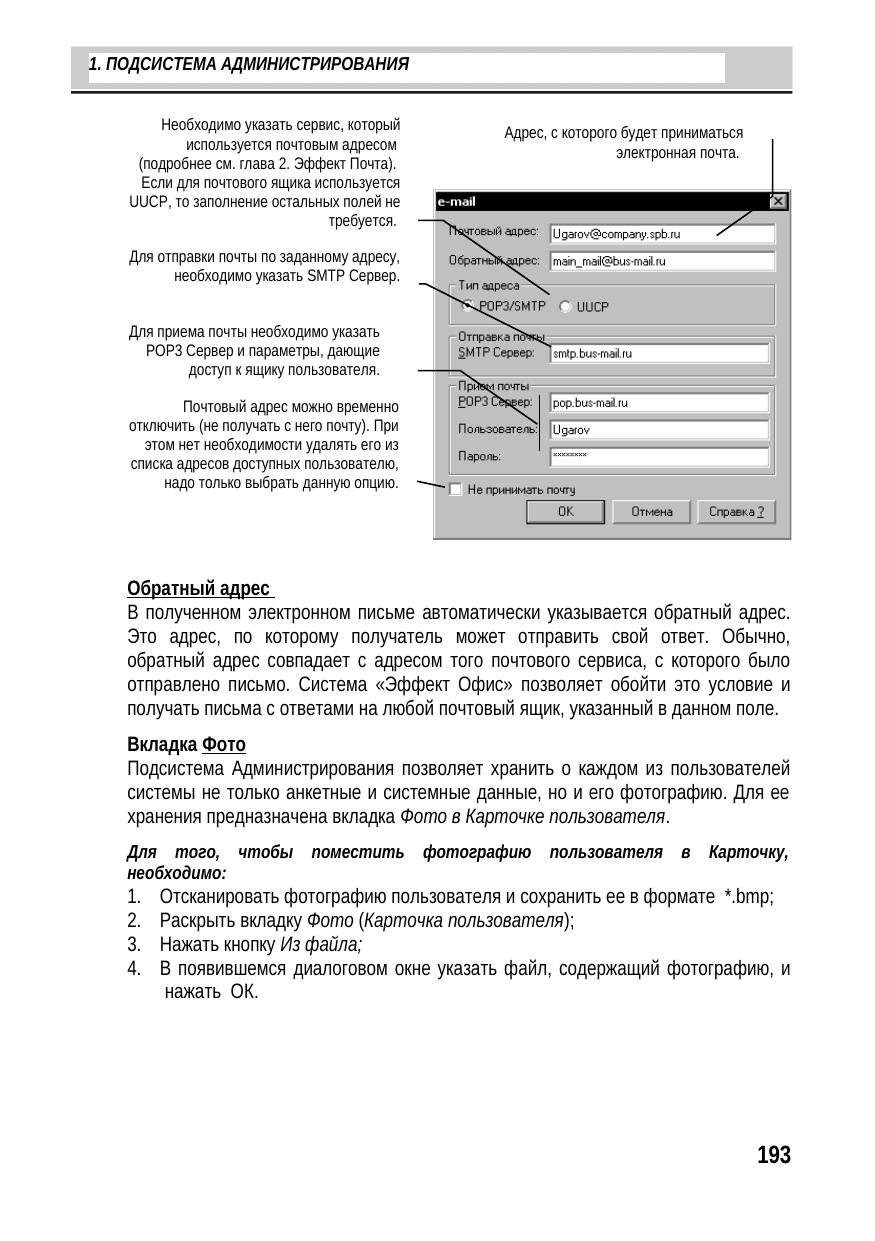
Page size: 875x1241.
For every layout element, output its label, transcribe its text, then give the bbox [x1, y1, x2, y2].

text Обратный адрес [127, 576, 791, 600]
text В полученном электронном письме автоматически указывается обратный адрес. Это адрес, по которому получатель может отправить свой ответ. Обычно, обратный адрес совпадает с адресом того почтового сервиса, с которого было отправлено письмо. Система «Эффект Офис» позволяет обойти это условие и получать письма с ответами на любой почтовый ящик, указанный в данном поле. [127, 600, 791, 720]
text Подсистема Администрирования позволяет хранить о каждом из пользователей системы не только анкетные и системные данные, но и его фотографию. Для ее хранения предназначена вкладка Фото в Карточке пользователя. [127, 756, 791, 828]
text Вкладка Фото [127, 732, 791, 756]
text Для того, чтобы поместить фотографию пользователя в Карточку, необходимо: [127, 841, 791, 884]
list Отсканировать фотографию пользователя и сохранить ее в формате *.bmp; [127, 884, 791, 908]
list Нажать кнопку Из файла; [127, 932, 791, 956]
list Раскрыть вкладку Фото (Карточка пользователя); [127, 908, 791, 932]
list В появившемся диалоговом окне указать файл, содержащий фотографию, и нажать ОК. [127, 956, 791, 1003]
